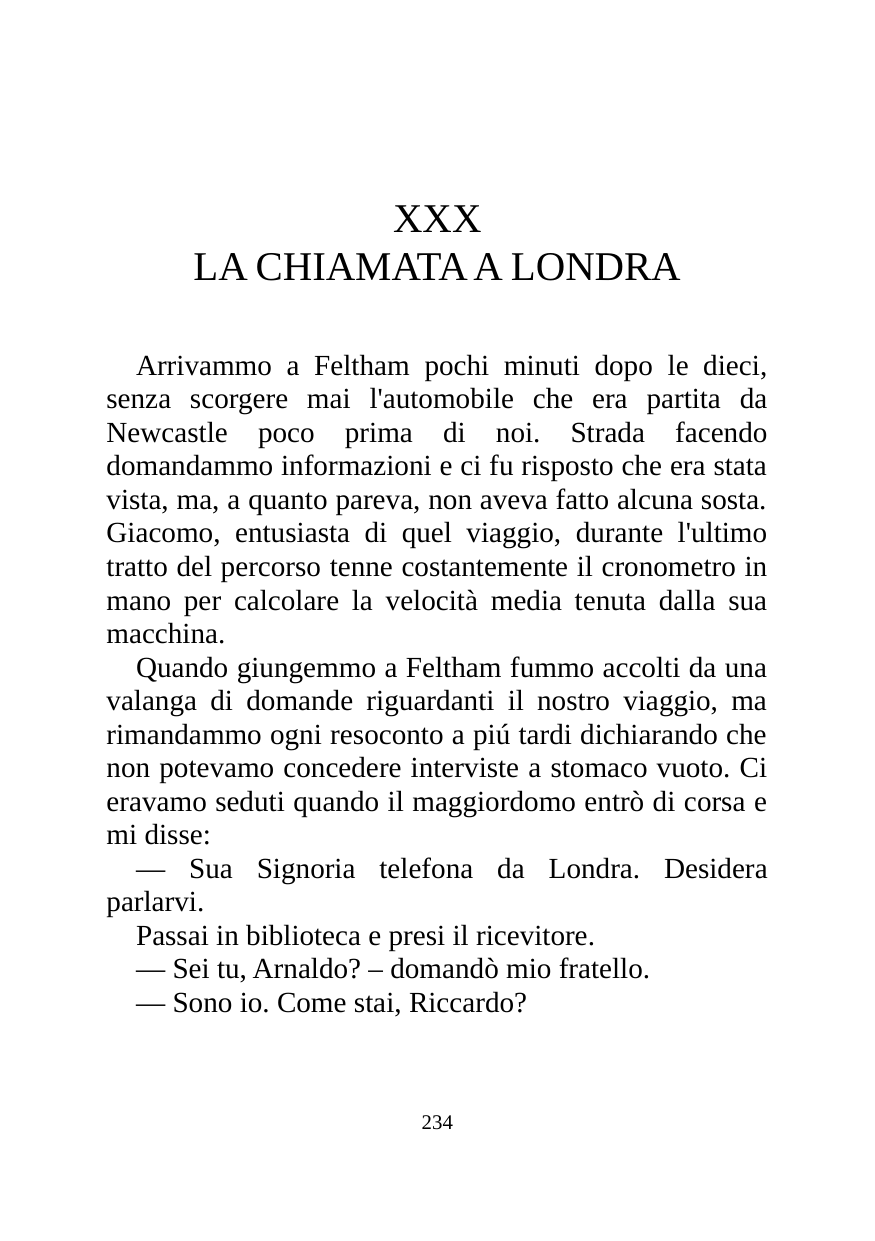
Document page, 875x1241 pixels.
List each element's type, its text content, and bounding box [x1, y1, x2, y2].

text — Sei tu, Arnaldo? – domandò mio fratello. [106, 952, 768, 985]
text — Sono io. Come stai, Riccardo? [106, 985, 768, 1019]
text — Sua Signoria telefona da Londra. Desidera parlarvi. [106, 851, 768, 918]
text Quando giungemmo a Feltham fummo accolti da una valanga di domande riguardanti il nostro viaggio, ma rimandammo ogni resoconto a piú tardi dichiarando che non potevamo concedere interviste a stomaco vuoto. Ci eravamo seduti quando il maggiordomo entrò di corsa e mi disse: [106, 650, 768, 851]
text Arrivammo a Feltham pochi minuti dopo le dieci, senza scorgere mai l'automobile che era partita da Newcastle poco prima di noi. Strada facendo domandammo informazioni e ci fu risposto che era stata vista, ma, a quanto pareva, non aveva fatto alcuna sosta. Giacomo, entusiasta di quel viaggio, durante l'ultimo tratto del percorso tenne costantemente il cronometro in mano per calcolare la velocità media tenuta dalla sua macchina. [106, 348, 768, 650]
subtitle XXX La chiamata a Londra [106, 195, 768, 289]
text Passai in biblioteca e presi il ricevitore. [106, 918, 768, 952]
